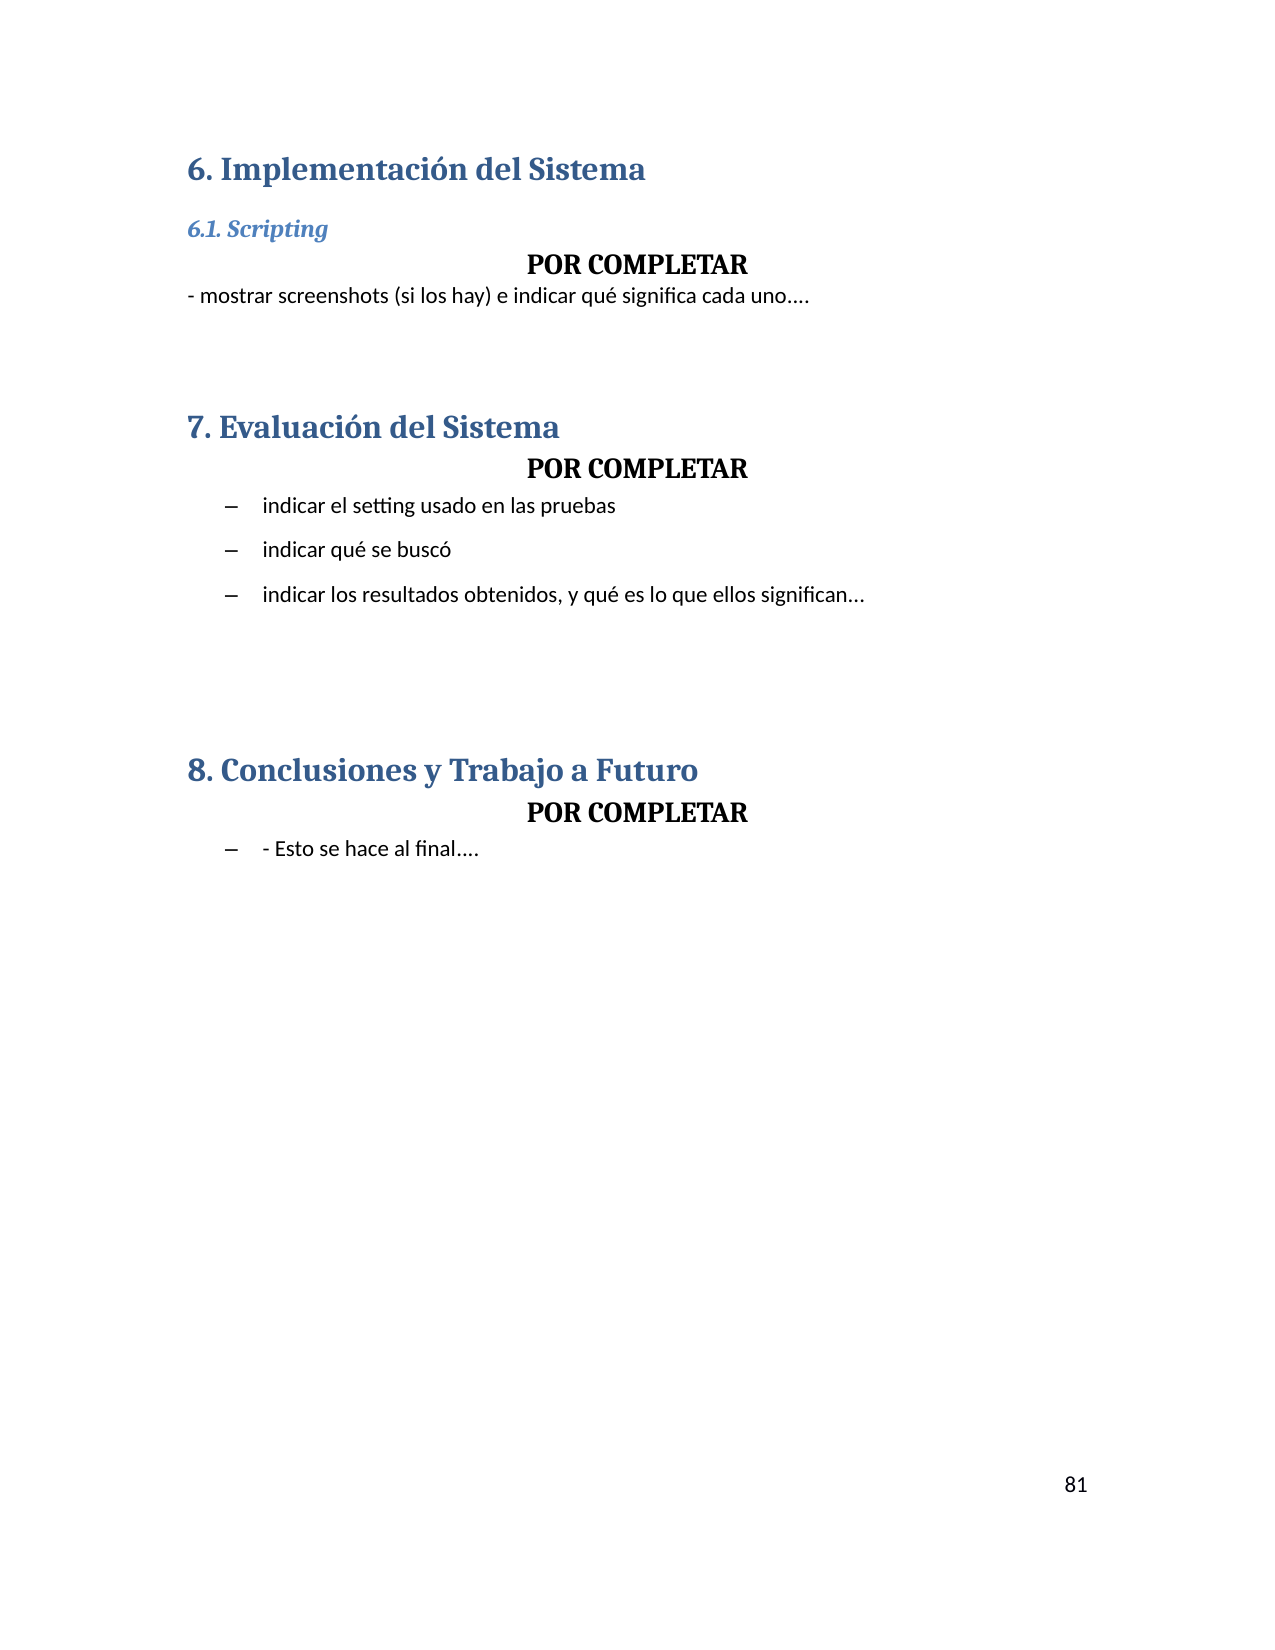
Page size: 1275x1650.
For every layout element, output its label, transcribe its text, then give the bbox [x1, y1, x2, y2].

subtitle 6.1. Scripting [187, 215, 1087, 244]
subtitle 8. Conclusiones y Trabajo a Futuro [187, 752, 1087, 790]
text POR COMPLETAR [187, 452, 1087, 486]
text POR COMPLETAR [187, 796, 1087, 829]
list indicar el setting usado en las pruebas [225, 491, 1087, 519]
subtitle 6. Implementación del Sistema [187, 150, 1087, 188]
subtitle 7. Evaluación del Sistema [187, 408, 1087, 447]
list indicar qué se buscó [225, 536, 1087, 564]
list indicar los resultados obtenidos, y qué es lo que ellos significan... [225, 580, 1087, 608]
list - Esto se hace al final.... [225, 834, 1087, 862]
text POR COMPLETAR [187, 248, 1087, 281]
text - mostrar screenshots (si los hay) e indicar qué significa cada uno.... [187, 281, 1087, 309]
